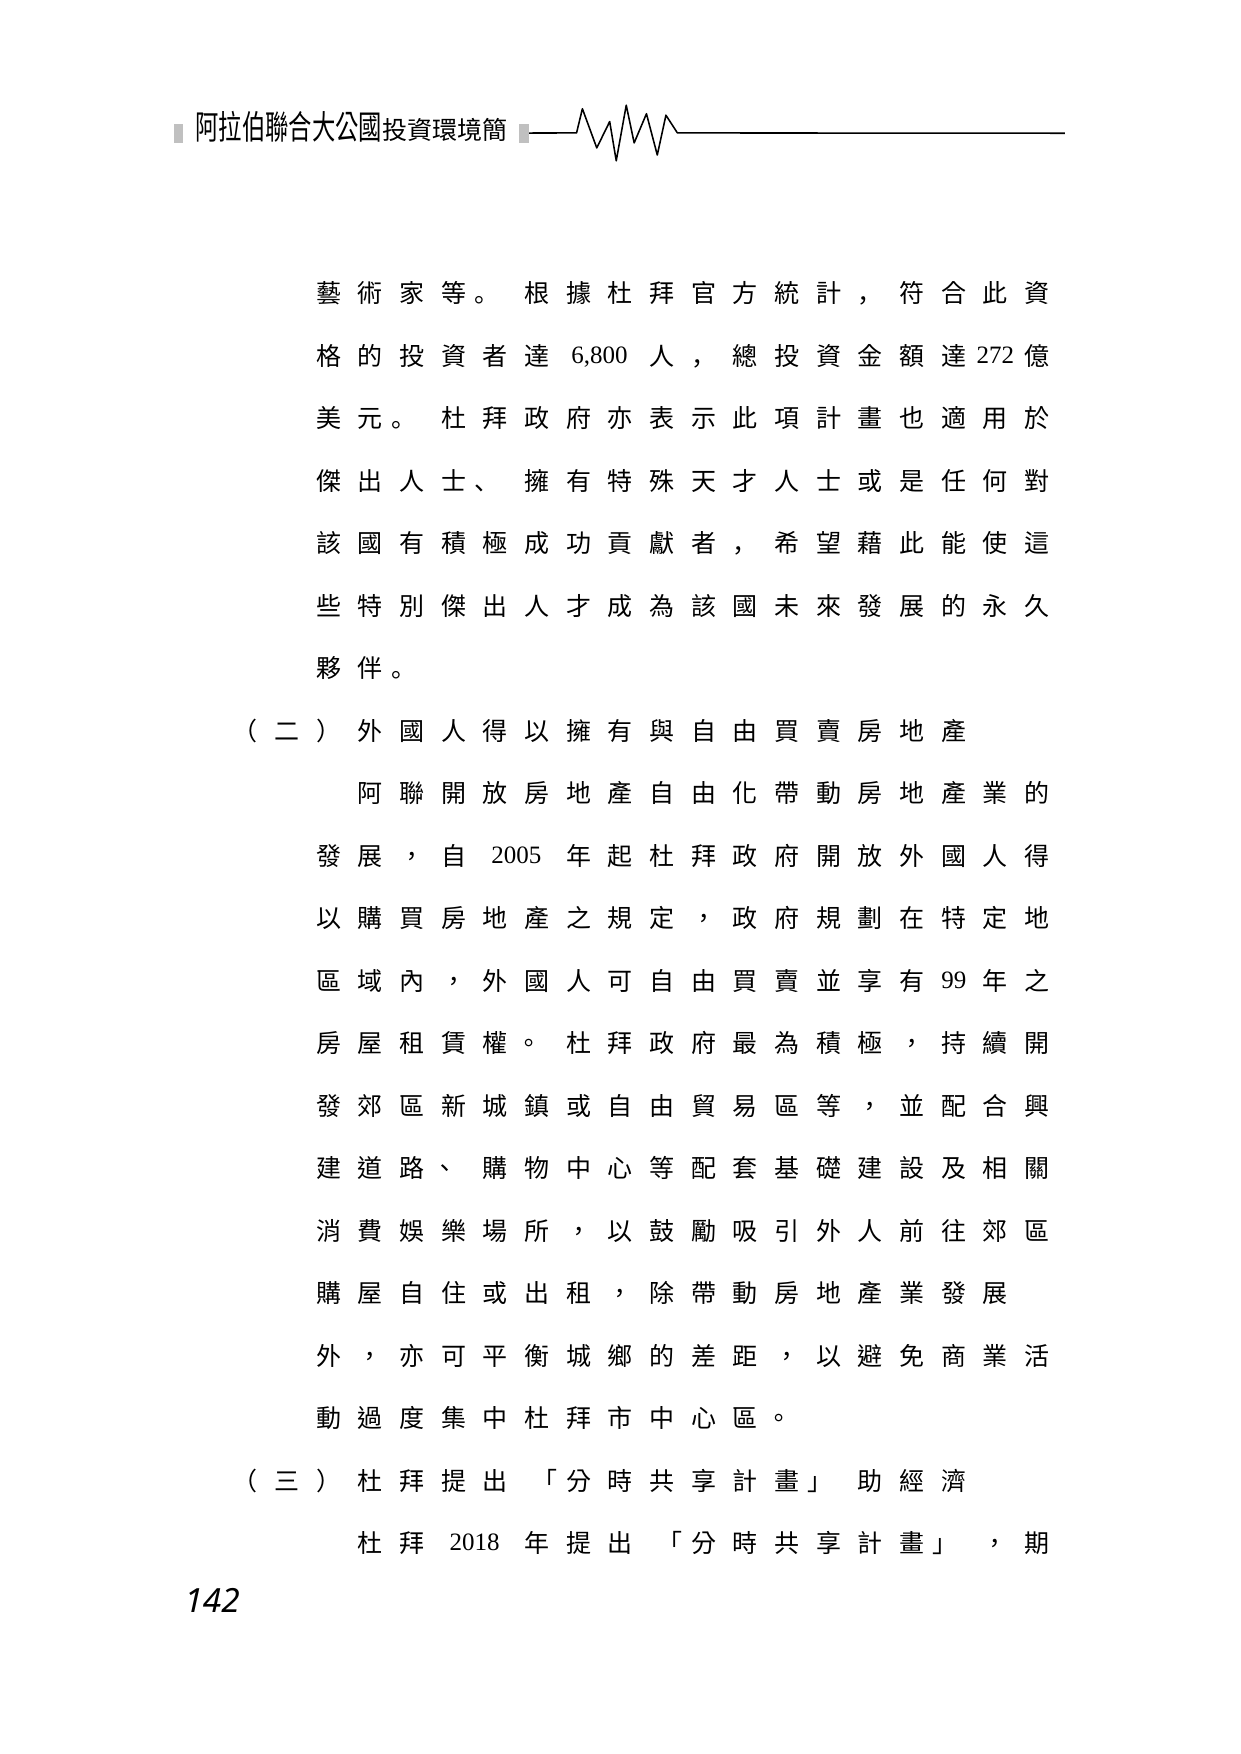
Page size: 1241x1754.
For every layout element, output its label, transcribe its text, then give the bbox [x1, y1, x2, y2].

text 杜拜2018年提出「分時共享計畫」，期 [281, 1500, 1058, 1563]
text （三）杜拜提出「分時共享計畫」助經濟 [183, 1438, 1058, 1500]
text 藝術家等。根據杜拜官方統計，符合此資格的投資者達6,800人，總投資金額達272億美元。杜拜政府亦表示此項計畫也適用於傑出人士、擁有特殊天才人士或是任何對該國有積極成功貢獻者，希望藉此能使這些特別傑出人才成為該國未來發展的永久夥伴。 [281, 250, 1058, 688]
text 阿聯開放房地產自由化帶動房地產業的發展，自2005年起杜拜政府開放外國人得以購買房地產之規定，政府規劃在特定地區域內，外國人可自由買賣並享有99年之房屋租賃權。杜拜政府最為積極，持續開發郊區新城鎮或自由貿易區等，並配合興建道路、購物中心等配套基礎建設及相關消費娛樂場所，以鼓勵吸引外人前往郊區購屋自住或出租，除帶動房地產業發展外，亦可平衡城鄉的差距，以避免商業活動過度集中杜拜市中心區。 [281, 750, 1058, 1438]
text （二）外國人得以擁有與自由買賣房地產 [207, 688, 1058, 750]
